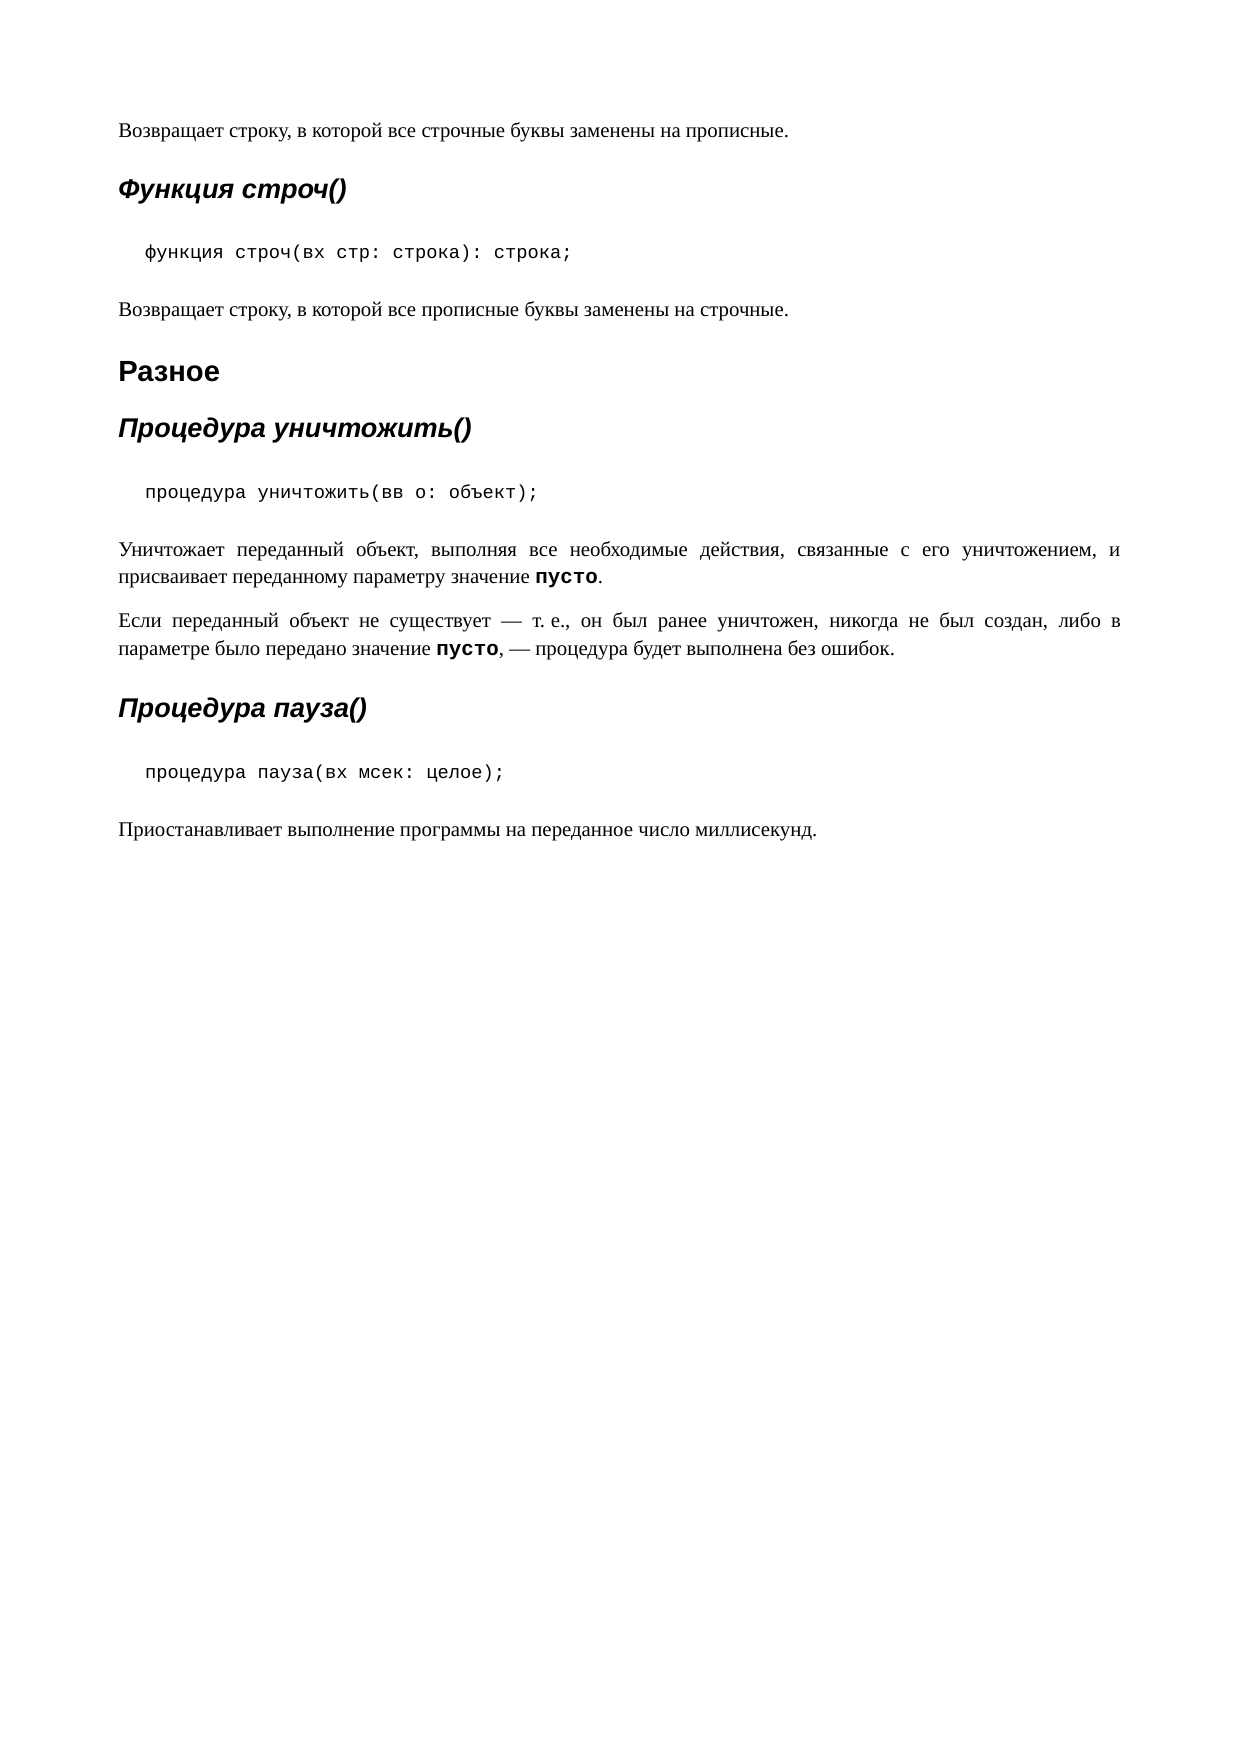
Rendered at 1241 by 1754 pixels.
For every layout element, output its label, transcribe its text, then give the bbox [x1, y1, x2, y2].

text Уничтожает переданный объект, выполняя все необходимые действия, связанные с его уничтожением, и присваивает переданному параметру значение пусто. [118, 536, 1122, 590]
text Если переданный объект не существует — т. е., он был ранее уничтожен, никогда не был создан, либо в параметре было передано значение пусто, — процедура будет выполнена без ошибок. [118, 608, 1122, 662]
subtitle Процедура пауза() [118, 692, 1122, 724]
subtitle Функция строч() [118, 173, 1122, 204]
text функция строч(вх стр: строка): строка; [136, 234, 1104, 273]
text процедура уничтожить(вв о: объект); [136, 474, 1104, 513]
text Возвращает строку, в которой все строчные буквы заменены на прописные. [118, 118, 1122, 142]
text процедура пауза(вх мсек: целое); [136, 754, 1104, 793]
text Приостанавливает выполнение программы на переданное число миллисекунд. [118, 817, 1122, 841]
text Возвращает строку, в которой все прописные буквы заменены на строчные. [118, 297, 1122, 321]
subtitle Процедура уничтожить() [118, 412, 1122, 443]
subtitle Разное [118, 354, 1122, 387]
